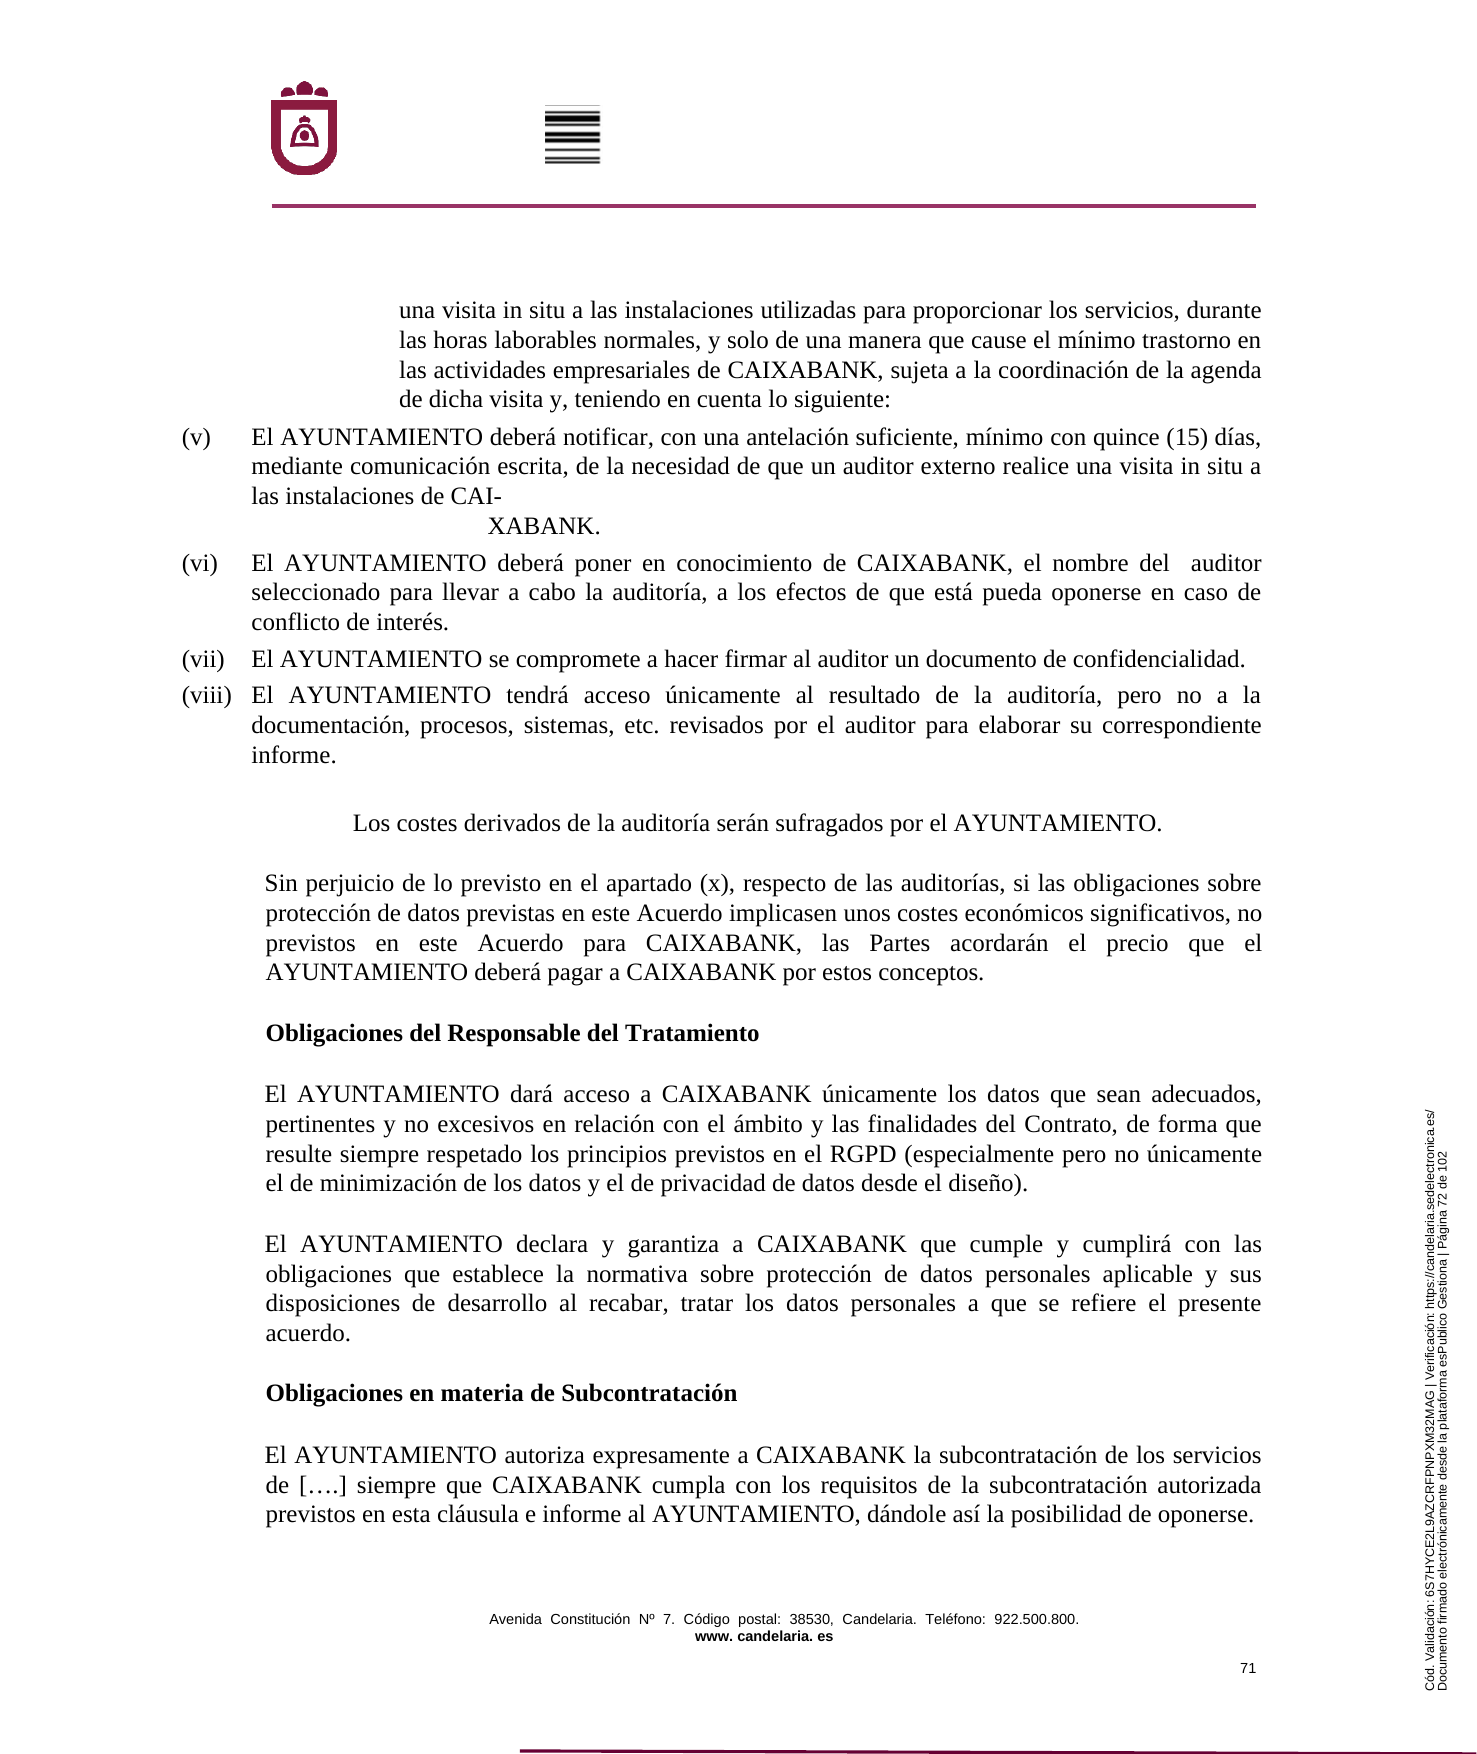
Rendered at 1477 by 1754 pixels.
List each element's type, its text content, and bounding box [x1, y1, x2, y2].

text Sin perjuicio de lo previsto en el apartado (x), respecto de las auditorías, si las obligaciones sobre protección de datos previstas en este Acuerdo implicasen unos costes económicos significativos, no previstos en este Acuerdo para CAIXABANK, las Partes acordarán el precio que el AYUNTAMIENTO deberá pagar a CAIXABANK por estos conceptos. [264, 868, 1263, 986]
subtitle Obligaciones del Responsable del Tratamiento [265, 1018, 1263, 1047]
list El AYUNTAMIENTO tendrá acceso únicamente al resultado de la auditoría, pero no a la documentación, procesos, sistemas, etc. revisados por el auditor para elaborar su correspondiente informe. [182, 681, 1263, 768]
text una visita in situ a las instalaciones utilizadas para proporcionar los servicios, durante las horas laborables normales, y solo de una manera que cause el mínimo trastorno en las actividades empresariales de CAIXABANK, sujeta a la coordinación de la agenda de dicha visita y, teniendo en cuenta lo siguiente: [346, 296, 1263, 413]
text Los costes derivados de la auditoría serán sufragados por el AYUNTAMIENTO. [346, 808, 1263, 836]
text El AYUNTAMIENTO declara y garantiza a CAIXABANK que cumple y cumplirá con las obligaciones que establece la normativa sobre protección de datos personales aplicable y sus disposiciones de desarrollo al recabar, tratar los datos personales a que se refiere el presente acuerdo. [264, 1229, 1263, 1347]
text El AYUNTAMIENTO autoriza expresamente a CAIXABANK la subcontratación de los servicios de [….] siempre que CAIXABANK cumpla con los requisitos de la subcontratación autorizada previstos en esta cláusula e informe al AYUNTAMIENTO, dándole así la posibilidad de oponerse. [264, 1440, 1263, 1528]
text El AYUNTAMIENTO dará acceso a CAIXABANK únicamente los datos que sean adecuados, pertinentes y no excesivos en relación con el ámbito y las finalidades del Contrato, de forma que resulte siempre respetado los principios previstos en el RGPD (especialmente pero no únicamente el de minimización de los datos y el de privacidad de datos desde el diseño). [264, 1079, 1263, 1197]
text XABANK. [487, 511, 1263, 539]
list El AYUNTAMIENTO deberá poner en conocimiento de CAIXABANK, el nombre del auditor seleccionado para llevar a cabo la auditoría, a los efectos de que está pueda oponerse en caso de conflicto de interés. [182, 548, 1263, 636]
list El AYUNTAMIENTO se compromete a hacer firmar al auditor un documento de confidencialidad. [182, 644, 1263, 672]
list El AYUNTAMIENTO deberá notificar, con una antelación suficiente, mínimo con quince (15) días, mediante comunicación escrita, de la necesidad de que un auditor externo realice una visita in situ a las instalaciones de CAI- [182, 422, 1263, 509]
subtitle Obligaciones en materia de Subcontratación [265, 1378, 1263, 1407]
